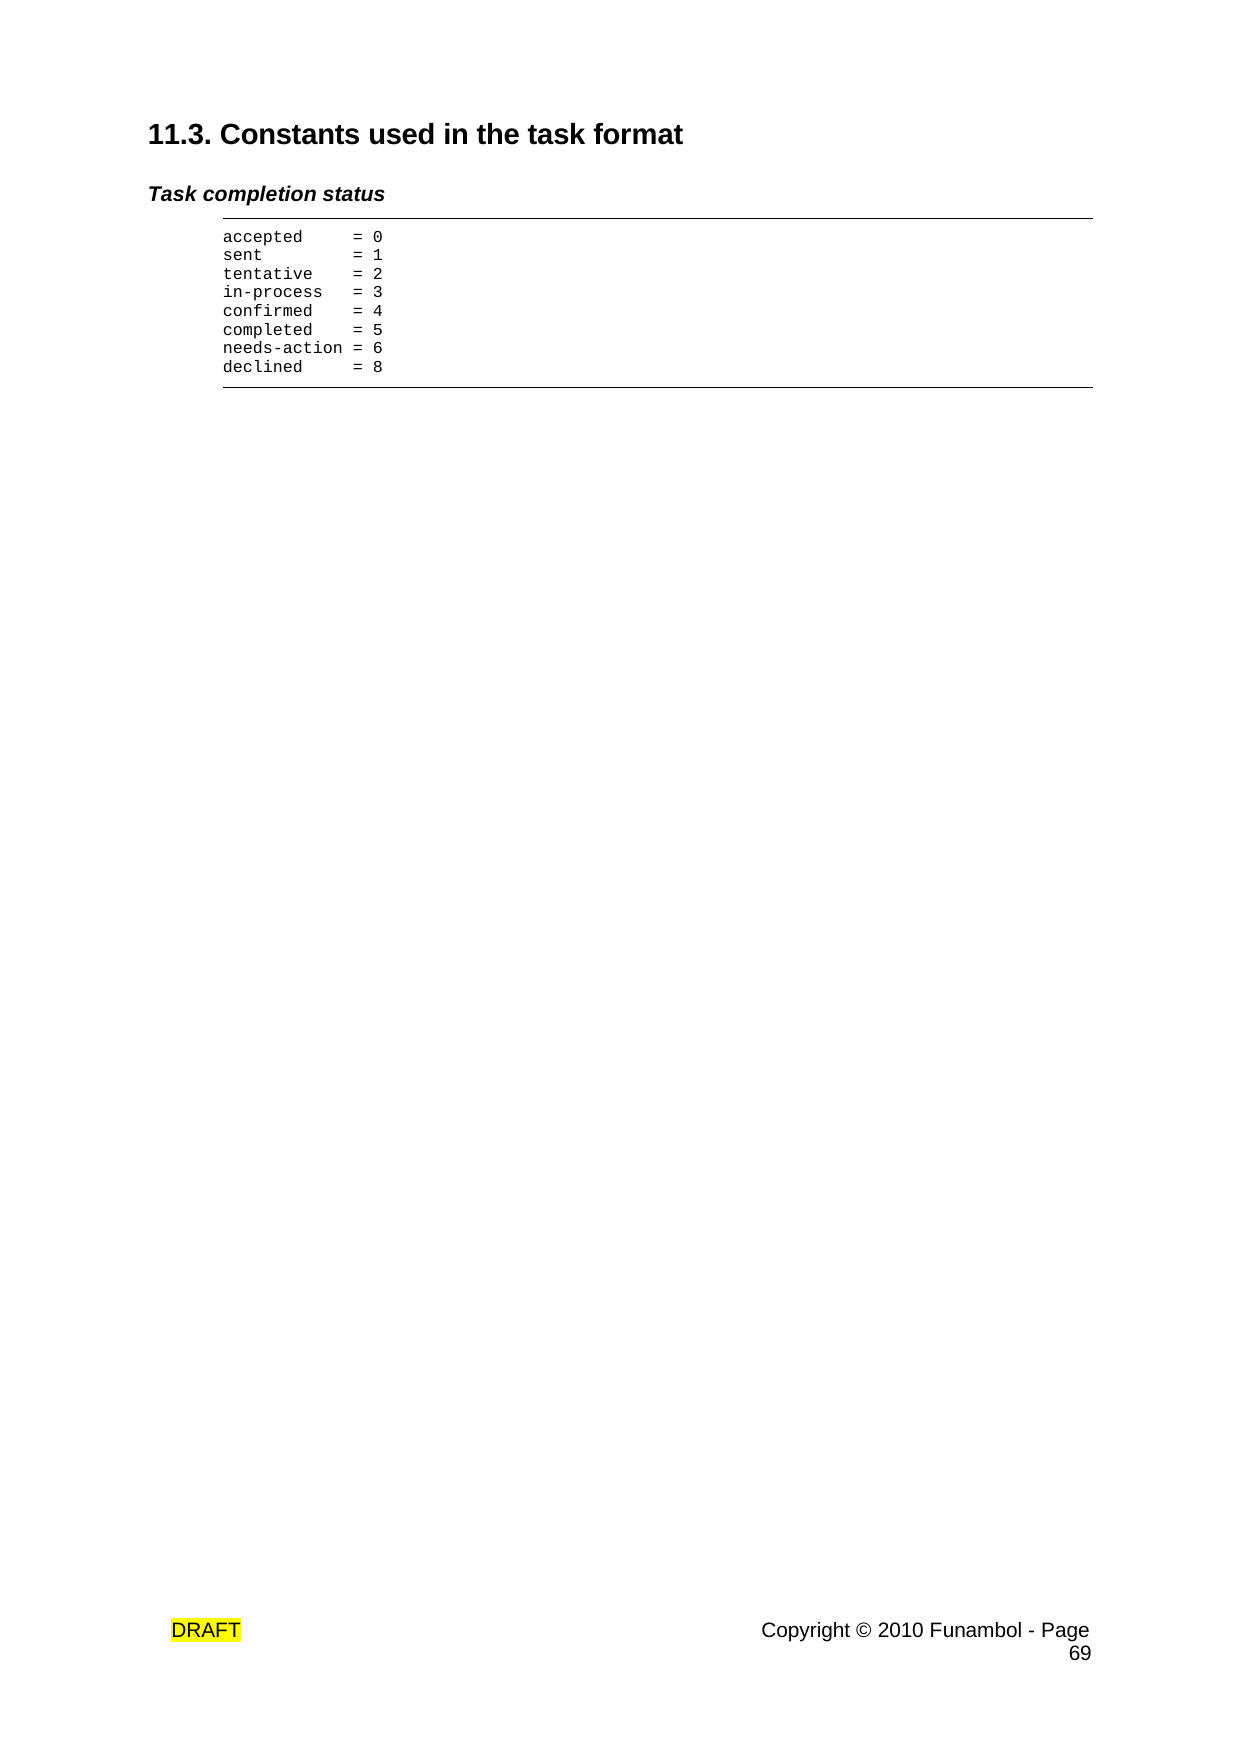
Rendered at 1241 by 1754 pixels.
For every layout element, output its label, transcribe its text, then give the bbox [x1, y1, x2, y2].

text accepted = 0 sent = 1 tentative = 2 in-process = 3 confirmed = 4 completed = 5 needs-action = 6 declined = 8 [223, 219, 1093, 387]
subtitle Task completion status [148, 182, 1093, 206]
subtitle Constants used in the task format [148, 118, 1093, 151]
